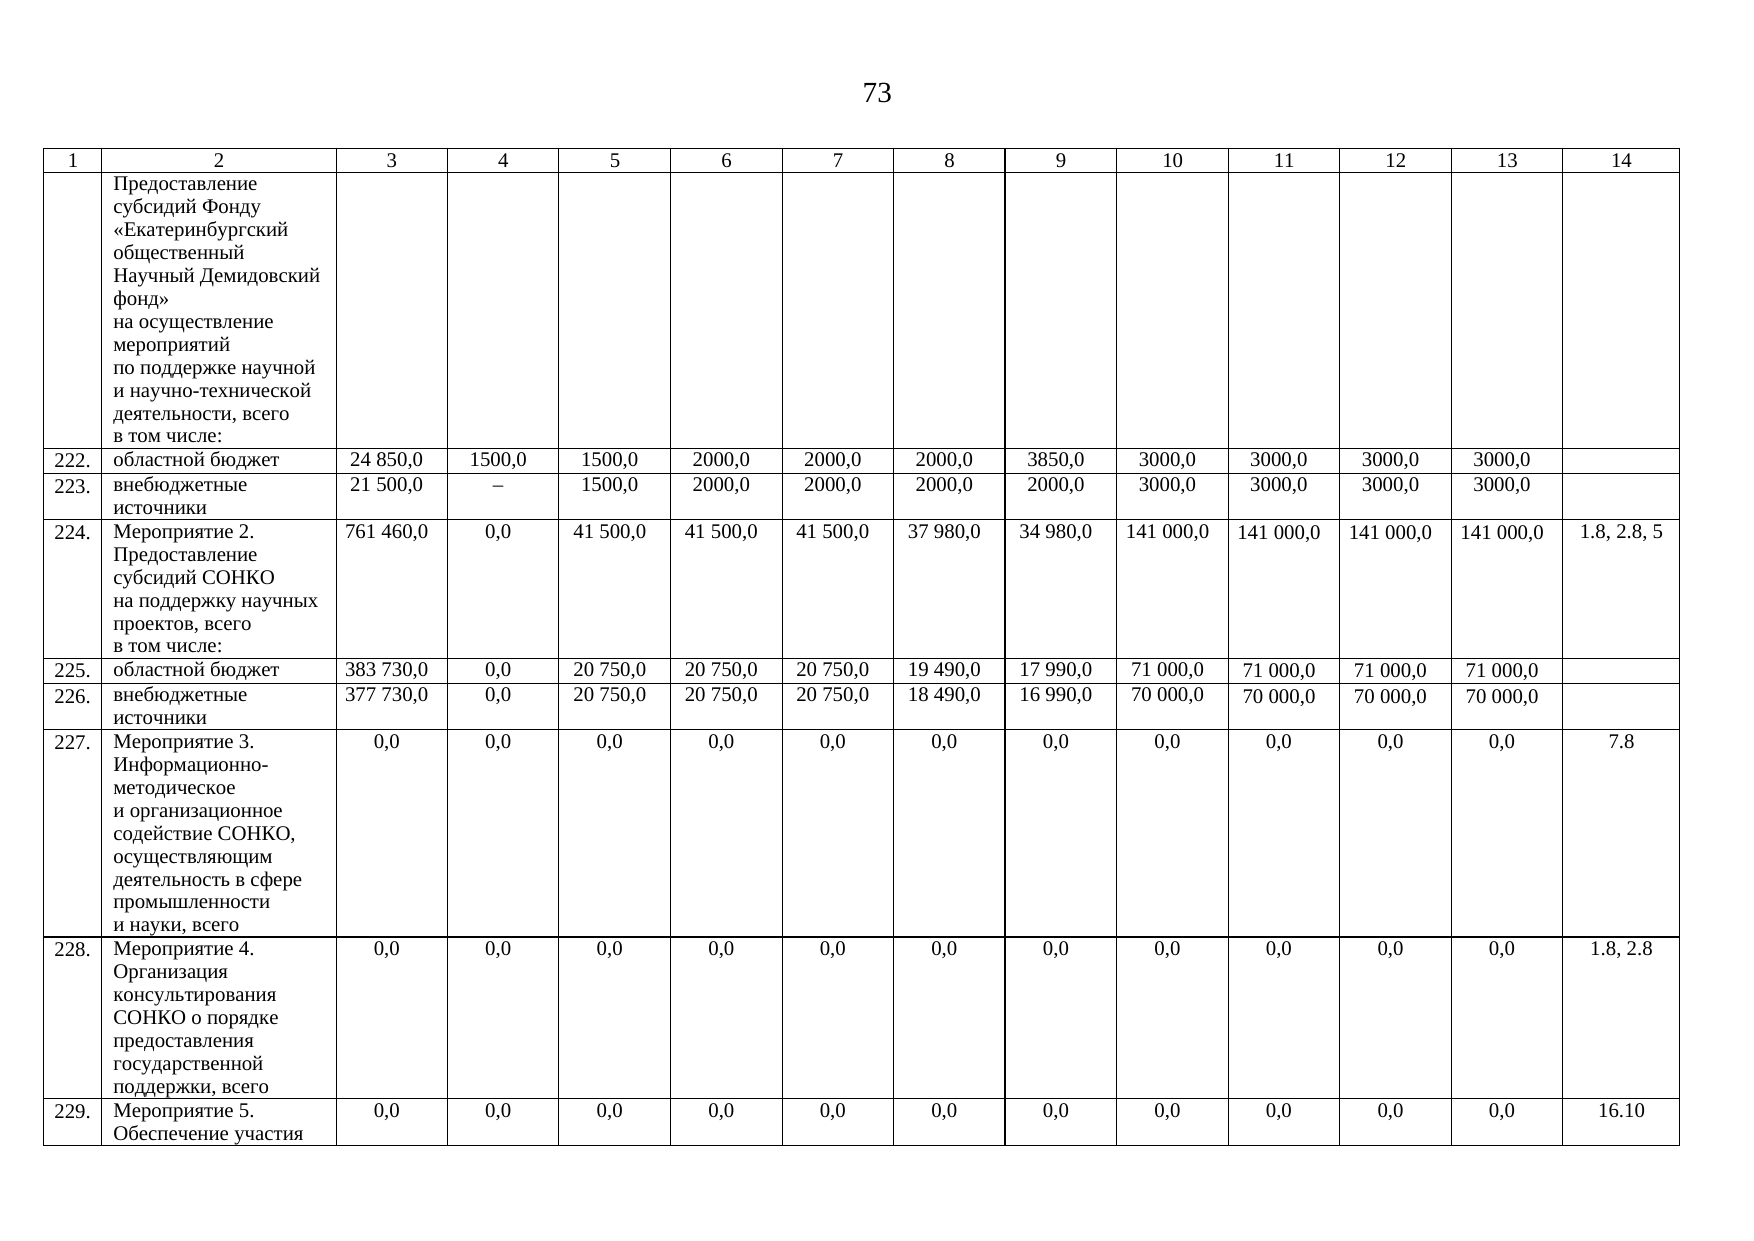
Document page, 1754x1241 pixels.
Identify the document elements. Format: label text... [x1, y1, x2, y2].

table_cell 21 500,0 [337, 474, 447, 519]
table_cell 71 000,0 [1340, 659, 1451, 682]
table_cell 2000,0 [671, 474, 782, 519]
table_cell 16.10 [1563, 1099, 1679, 1144]
table_cell 70 000,0 [1229, 684, 1339, 729]
table_cell [1006, 173, 1116, 447]
table_cell 70 000,0 [1452, 684, 1562, 729]
table_cell 225. [44, 659, 101, 682]
table_cell 3000,0 [1229, 474, 1339, 519]
table_cell 1500,0 [559, 474, 670, 519]
table_cell 0,0 [1452, 1099, 1562, 1144]
table_cell 3000,0 [1340, 474, 1451, 519]
table_cell 0,0 [448, 730, 558, 936]
table_cell 70 000,0 [1340, 684, 1451, 729]
table_cell 0,0 [448, 938, 558, 1098]
table_cell 19 490,0 [894, 659, 1004, 682]
table_cell 141 000,0 [1452, 520, 1562, 657]
table_cell внебюджетные источники [102, 474, 336, 519]
table_cell 1500,0 [559, 449, 670, 472]
table_cell 18 490,0 [894, 684, 1004, 729]
table_cell 1500,0 [448, 449, 558, 472]
table_cell Предоставление субсидий Фонду «Екатеринбургский общественный Научный Демидовский фонд» на осуществление мероприятий по поддержке научной и научно-технической деятельности, всего в том числе: [102, 173, 336, 447]
table_cell 70 000,0 [1117, 684, 1228, 729]
table_cell 0,0 [1117, 1099, 1228, 1144]
table_cell 0,0 [1452, 938, 1562, 1098]
table_cell 0,0 [1006, 1099, 1116, 1144]
table_cell 17 990,0 [1006, 659, 1116, 682]
table_cell [1117, 173, 1228, 447]
table_cell 0,0 [559, 1099, 670, 1144]
table_cell 3000,0 [1117, 449, 1228, 472]
table_cell [1563, 474, 1679, 519]
table_cell 24 850,0 [337, 449, 447, 472]
table_cell 20 750,0 [783, 684, 893, 729]
table_cell 3000,0 [1229, 449, 1339, 472]
table_cell [1563, 173, 1679, 447]
table_header 5 [559, 149, 670, 172]
table_cell 0,0 [783, 1099, 893, 1144]
table_cell 0,0 [337, 730, 447, 936]
table_cell 37 980,0 [894, 520, 1004, 657]
table_cell 2000,0 [671, 449, 782, 472]
table_header 3 [337, 149, 447, 172]
table_cell – [448, 474, 558, 519]
table_cell 0,0 [1229, 730, 1339, 936]
table_cell 0,0 [1229, 1099, 1339, 1144]
table_cell 3000,0 [1452, 474, 1562, 519]
table_header 8 [894, 149, 1004, 172]
table_header 13 [1452, 149, 1562, 172]
table_cell [783, 173, 893, 447]
table_cell 20 750,0 [783, 659, 893, 682]
table_cell 223. [44, 474, 101, 519]
table_cell 0,0 [1006, 730, 1116, 936]
table_header 11 [1229, 149, 1339, 172]
table_header 6 [671, 149, 782, 172]
table_cell 0,0 [448, 684, 558, 729]
table_cell [1340, 173, 1451, 447]
table_cell [671, 173, 782, 447]
table_header 9 [1006, 149, 1116, 172]
table_cell 7.8 [1563, 730, 1679, 936]
table_cell 0,0 [448, 659, 558, 682]
table_header 14 [1563, 149, 1679, 172]
table_cell областной бюджет [102, 659, 336, 682]
table_cell 227. [44, 730, 101, 936]
table_cell 2000,0 [783, 449, 893, 472]
table_cell 0,0 [1229, 938, 1339, 1098]
table_header 7 [783, 149, 893, 172]
table_cell 383 730,0 [337, 659, 447, 682]
table_cell 0,0 [337, 1099, 447, 1144]
table_cell 71 000,0 [1117, 659, 1228, 682]
table_cell 1.8, 2.8 [1563, 938, 1679, 1098]
table_cell 3850,0 [1006, 449, 1116, 472]
table_cell внебюджетные источники [102, 684, 336, 729]
table_cell 228. [44, 938, 101, 1098]
table_cell 2000,0 [894, 474, 1004, 519]
table_cell 2000,0 [1006, 474, 1116, 519]
table_cell Мероприятие 4. Организация консультирования СОНКО о порядке предоставления государственной поддержки, всего [102, 938, 336, 1098]
table_cell 34 980,0 [1006, 520, 1116, 657]
table_cell 1.8, 2.8, 5 [1563, 520, 1679, 657]
table_cell 0,0 [448, 1099, 558, 1144]
table_cell [337, 173, 447, 447]
table_cell 20 750,0 [559, 659, 670, 682]
table_cell 71 000,0 [1452, 659, 1562, 682]
table_cell 16 990,0 [1006, 684, 1116, 729]
table_cell [1563, 659, 1679, 682]
table_cell 0,0 [337, 938, 447, 1098]
table_cell 0,0 [671, 730, 782, 936]
table_cell [1452, 173, 1562, 447]
table_cell Мероприятие 5. Обеспечение участия [102, 1099, 336, 1144]
table_cell 141 000,0 [1117, 520, 1228, 657]
table_cell [1229, 173, 1339, 447]
table_cell 377 730,0 [337, 684, 447, 729]
table_cell 3000,0 [1340, 449, 1451, 472]
table_cell 0,0 [783, 938, 893, 1098]
table_cell 141 000,0 [1229, 520, 1339, 657]
table_cell 41 500,0 [783, 520, 893, 657]
table_cell 0,0 [671, 1099, 782, 1144]
table_cell 3000,0 [1452, 449, 1562, 472]
table_header 10 [1117, 149, 1228, 172]
table_cell областной бюджет [102, 449, 336, 472]
table_cell 0,0 [1117, 730, 1228, 936]
table_cell 0,0 [894, 730, 1004, 936]
table_cell 2000,0 [783, 474, 893, 519]
table_cell 0,0 [671, 938, 782, 1098]
table_cell 20 750,0 [671, 659, 782, 682]
table_cell 0,0 [1340, 1099, 1451, 1144]
table_header 4 [448, 149, 558, 172]
table_cell Мероприятие 2. Предоставление субсидий СОНКО на поддержку научных проектов, всего в том числе: [102, 520, 336, 657]
table_cell [1563, 449, 1679, 472]
table_header 2 [102, 149, 336, 172]
table_cell 0,0 [1452, 730, 1562, 936]
table_header 1 [44, 149, 101, 172]
table_cell [44, 173, 101, 447]
table_cell 0,0 [1117, 938, 1228, 1098]
table_cell 0,0 [894, 1099, 1004, 1144]
table_cell 0,0 [559, 938, 670, 1098]
table_cell 0,0 [1340, 938, 1451, 1098]
table_cell [894, 173, 1004, 447]
table_cell 41 500,0 [671, 520, 782, 657]
table_cell 3000,0 [1117, 474, 1228, 519]
table_cell 229. [44, 1099, 101, 1144]
table_cell 0,0 [1340, 730, 1451, 936]
table_cell 0,0 [448, 520, 558, 657]
table_cell 0,0 [894, 938, 1004, 1098]
table_cell 0,0 [783, 730, 893, 936]
table_cell [448, 173, 558, 447]
table_cell 20 750,0 [559, 684, 670, 729]
table_cell 0,0 [1006, 938, 1116, 1098]
table_cell 20 750,0 [671, 684, 782, 729]
table_cell 141 000,0 [1340, 520, 1451, 657]
table_cell Мероприятие 3. Информационно-методическое и организационное содействие СОНКО, осуществляющим деятельность в сфере промышленности и науки, всего [102, 730, 336, 936]
table_cell [1563, 684, 1679, 729]
table_cell 71 000,0 [1229, 659, 1339, 682]
table_cell 222. [44, 449, 101, 472]
table_cell 226. [44, 684, 101, 729]
table_cell 0,0 [559, 730, 670, 936]
table_cell 2000,0 [894, 449, 1004, 472]
table_cell [559, 173, 670, 447]
table_cell 761 460,0 [337, 520, 447, 657]
table_cell 224. [44, 520, 101, 657]
table_cell 41 500,0 [559, 520, 670, 657]
table_header 12 [1340, 149, 1451, 172]
